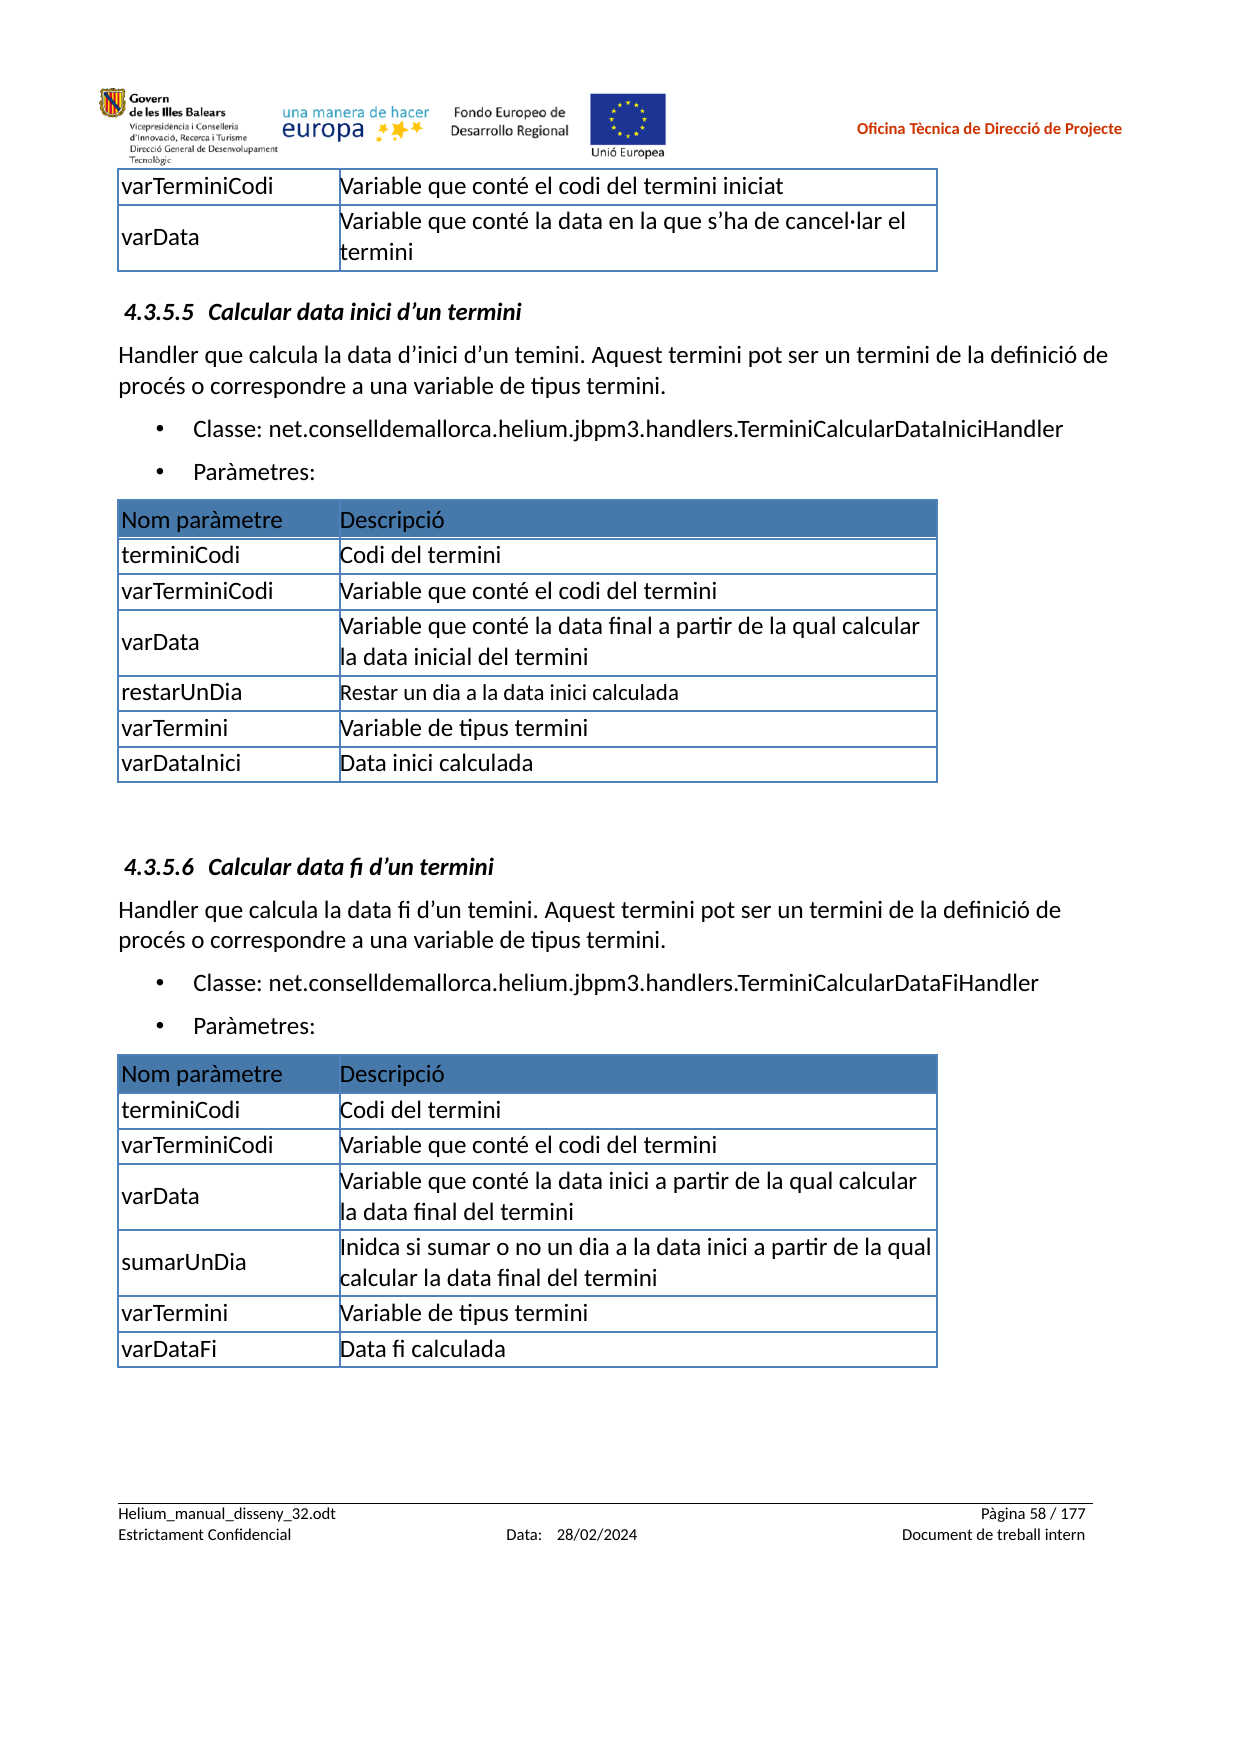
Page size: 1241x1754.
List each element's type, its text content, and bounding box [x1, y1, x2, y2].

table_cell varTerminiCodi [119, 575, 339, 608]
subtitle Calcular data fi d’un termini [118, 851, 1122, 881]
table_cell Codi del termini [341, 1094, 936, 1127]
table_header Descripció [341, 501, 936, 537]
table_cell Variable que conté la data final a partir de la qual calcular la data inicial del termini [341, 611, 936, 674]
table_cell varData [119, 611, 339, 674]
table_cell varTermini [119, 1297, 339, 1331]
list Classe: net.conselldemallorca.helium.jbpm3.handlers.TerminiCalcularDataIniciHandler [156, 413, 1122, 443]
table_cell Data fi calculada [341, 1333, 936, 1366]
table_cell Codi del termini [341, 540, 936, 573]
text Handler que calcula la data d’inici d’un temini. Aquest termini pot ser un termini de la definició de procés o correspondre a una variable de tipus termini. [118, 339, 1122, 400]
table_cell varData [119, 206, 339, 269]
table_cell Inidca si sumar o no un dia a la data inici a partir de la qual calcular la data final del termini [341, 1231, 936, 1295]
table_cell varTerminiCodi [119, 170, 339, 203]
picture [99, 87, 668, 166]
table_cell varDataInici [119, 748, 339, 781]
table_cell varDataFi [119, 1333, 339, 1366]
table_cell Restar un dia a la data inici calculada [341, 677, 936, 710]
table_header Nom paràmetre [119, 501, 339, 537]
table_cell varTermini [119, 712, 339, 746]
table_header Nom paràmetre [119, 1056, 339, 1092]
table_cell terminiCodi [119, 1094, 339, 1127]
table_cell Variable que conté la data inici a partir de la qual calcular la data final del termini [341, 1165, 936, 1229]
table_cell Variable de tipus termini [341, 712, 936, 746]
table_cell restarUnDia [119, 677, 339, 710]
text Handler que calcula la data fi d’un temini. Aquest termini pot ser un termini de la definició de procés o correspondre a una variable de tipus termini. [118, 894, 1122, 955]
table_cell Variable que conté el codi del termini [341, 1130, 936, 1163]
list Paràmetres: [156, 1011, 1122, 1041]
list Paràmetres: [156, 456, 1122, 486]
table_cell Data inici calculada [341, 748, 936, 781]
list Classe: net.conselldemallorca.helium.jbpm3.handlers.TerminiCalcularDataFiHandler [156, 967, 1122, 998]
table_header Descripció [341, 1056, 936, 1092]
table_cell Variable que conté el codi del termini iniciat [341, 170, 936, 203]
table_cell Variable de tipus termini [341, 1297, 936, 1331]
table_cell varTerminiCodi [119, 1130, 339, 1163]
table_cell sumarUnDia [119, 1231, 339, 1295]
table_cell Variable que conté la data en la que s’ha de cancel·lar el termini [341, 206, 936, 269]
table_cell varData [119, 1165, 339, 1229]
subtitle Calcular data inici d’un termini [118, 297, 1122, 327]
table_cell Variable que conté el codi del termini [341, 575, 936, 608]
table_cell terminiCodi [119, 540, 339, 573]
